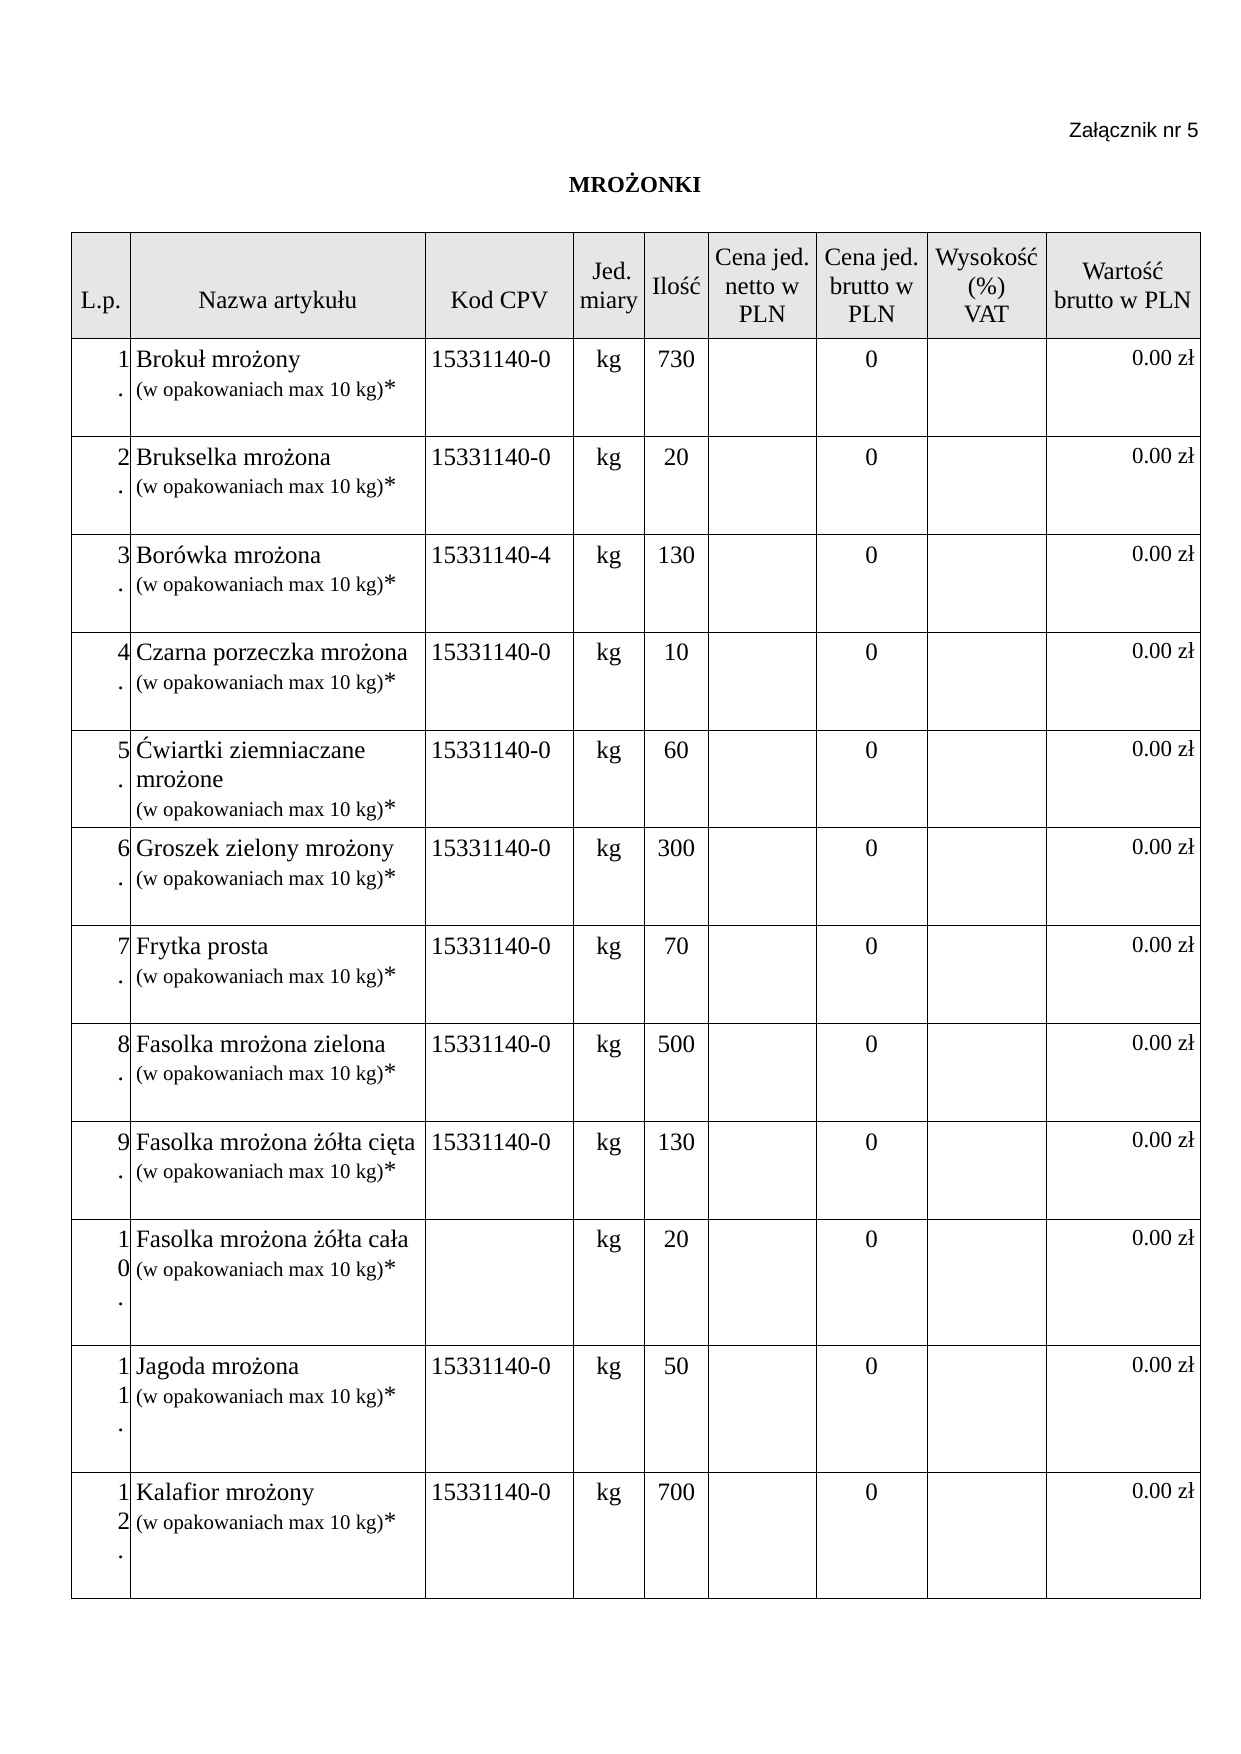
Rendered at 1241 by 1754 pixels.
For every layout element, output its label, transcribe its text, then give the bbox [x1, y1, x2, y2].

table_cell [928, 828, 1046, 925]
table_header Nazwa artykułu [131, 233, 425, 338]
table_cell [709, 1122, 816, 1218]
table_cell [928, 535, 1046, 632]
table_cell Fasolka mrożona żółta cięta (w opakowaniach max 10 kg)* [131, 1122, 425, 1218]
table_cell 0 [817, 633, 927, 729]
table_header Jed. miary [574, 233, 644, 338]
table_cell 0 [817, 1346, 927, 1472]
table_cell [709, 1473, 816, 1598]
table_cell 0,00 zł [1047, 1473, 1200, 1598]
table_cell 0,00 zł [1047, 731, 1200, 827]
table_cell kg [574, 437, 644, 534]
table_cell Brukselka mrożona (w opakowaniach max 10 kg)* [131, 437, 425, 534]
table_cell kg [574, 1346, 644, 1472]
table_cell [709, 1346, 816, 1472]
table_cell Fasolka mrożona żółta cała (w opakowaniach max 10 kg)* [131, 1220, 425, 1345]
table_cell kg [574, 926, 644, 1023]
table_cell 0 [817, 1220, 927, 1345]
table_cell 0,00 zł [1047, 1024, 1200, 1121]
table_cell 0,00 zł [1047, 633, 1200, 729]
table_cell 20 [645, 1220, 708, 1345]
table_cell Jagoda mrożona (w opakowaniach max 10 kg)* [131, 1346, 425, 1472]
table_cell 500 [645, 1024, 708, 1121]
table_cell Groszek zielony mrożony (w opakowaniach max 10 kg)* [131, 828, 425, 925]
table_cell 15331140-0 [426, 1346, 573, 1472]
table_cell [928, 926, 1046, 1023]
table_cell [709, 437, 816, 534]
table_cell 0 [817, 1122, 927, 1218]
table_cell [709, 1220, 816, 1345]
table_cell 730 [645, 339, 708, 436]
table_cell 0 [817, 926, 927, 1023]
table_cell Frytka prosta (w opakowaniach max 10 kg)* [131, 926, 425, 1023]
table_cell Borówka mrożona (w opakowaniach max 10 kg)* [131, 535, 425, 632]
table_cell 50 [645, 1346, 708, 1472]
table_cell 15331140-4 [426, 535, 573, 632]
table_cell 60 [645, 731, 708, 827]
table_cell kg [574, 1024, 644, 1121]
table_cell kg [574, 633, 644, 729]
table_cell 0 [817, 437, 927, 534]
table_cell Kalafior mrożony (w opakowaniach max 10 kg)* [131, 1473, 425, 1598]
table_cell 0,00 zł [1047, 926, 1200, 1023]
table_cell kg [574, 339, 644, 436]
table_cell 15331140-0 [426, 1122, 573, 1218]
table_cell 70 [645, 926, 708, 1023]
table_cell [72, 828, 130, 925]
table_header Kod CPV [426, 233, 573, 338]
table_cell 15331140-0 [426, 1024, 573, 1121]
table_cell [928, 731, 1046, 827]
table_cell [72, 1024, 130, 1121]
table_cell [709, 535, 816, 632]
table_cell 130 [645, 535, 708, 632]
table_cell [709, 1024, 816, 1121]
table_cell [928, 437, 1046, 534]
table_cell 0,00 zł [1047, 437, 1200, 534]
table_cell [72, 1220, 130, 1345]
table_cell 0 [817, 828, 927, 925]
table_cell kg [574, 1220, 644, 1345]
table_cell [72, 1346, 130, 1472]
table_cell [928, 1473, 1046, 1598]
table_cell 0 [817, 339, 927, 436]
text MROŻONKI [71, 172, 1198, 198]
table_cell kg [574, 1122, 644, 1218]
table_cell [72, 731, 130, 827]
table_cell [709, 731, 816, 827]
table_cell 130 [645, 1122, 708, 1218]
table_cell [709, 339, 816, 436]
table_cell [928, 1346, 1046, 1472]
table_cell [928, 633, 1046, 729]
table_cell 0 [817, 731, 927, 827]
table_cell 0,00 zł [1047, 1122, 1200, 1218]
table_header L.p. [72, 233, 130, 338]
table_cell [72, 1122, 130, 1218]
table_cell [72, 339, 130, 436]
table_cell kg [574, 1473, 644, 1598]
table_cell 0 [817, 1473, 927, 1598]
table_cell 300 [645, 828, 708, 925]
table_cell [72, 437, 130, 534]
table_cell [72, 1473, 130, 1598]
table_cell kg [574, 535, 644, 632]
table_cell [709, 926, 816, 1023]
table_cell [709, 633, 816, 729]
table_header Ilość [645, 233, 708, 338]
table_cell 15331140-0 [426, 828, 573, 925]
table_cell 15331140-0 [426, 926, 573, 1023]
table_cell 700 [645, 1473, 708, 1598]
table_cell 15331140-0 [426, 1473, 573, 1598]
table_cell Czarna porzeczka mrożona (w opakowaniach max 10 kg)* [131, 633, 425, 729]
table_cell 0,00 zł [1047, 339, 1200, 436]
table_cell [426, 1220, 573, 1345]
table_cell [928, 1024, 1046, 1121]
table_cell 15331140-0 [426, 731, 573, 827]
table_header Cena jed. brutto w PLN [817, 233, 927, 338]
table_cell kg [574, 828, 644, 925]
table_cell [928, 1220, 1046, 1345]
table_cell Ćwiartki ziemniaczane mrożone (w opakowaniach max 10 kg)* [131, 731, 425, 827]
table_cell [72, 633, 130, 729]
table_cell 0,00 zł [1047, 828, 1200, 925]
table_header Cena jed. netto w PLN [709, 233, 816, 338]
table_cell [928, 339, 1046, 436]
table_cell 0,00 zł [1047, 1220, 1200, 1345]
table_cell [72, 926, 130, 1023]
table_cell 0,00 zł [1047, 535, 1200, 632]
table_cell 10 [645, 633, 708, 729]
table_cell 0 [817, 1024, 927, 1121]
table_cell [72, 535, 130, 632]
table_cell 20 [645, 437, 708, 534]
table_cell 0,00 zł [1047, 1346, 1200, 1472]
table_cell 0 [817, 535, 927, 632]
table_cell [928, 1122, 1046, 1218]
table_cell 15331140-0 [426, 339, 573, 436]
table_cell kg [574, 731, 644, 827]
table_cell Brokuł mrożony (w opakowaniach max 10 kg)* [131, 339, 425, 436]
table_header Wysokość (%) VAT [928, 233, 1046, 338]
table_cell [709, 828, 816, 925]
table_header Wartość brutto w PLN [1047, 233, 1200, 338]
table_cell 15331140-0 [426, 437, 573, 534]
table_cell Fasolka mrożona zielona (w opakowaniach max 10 kg)* [131, 1024, 425, 1121]
table_cell 15331140-0 [426, 633, 573, 729]
